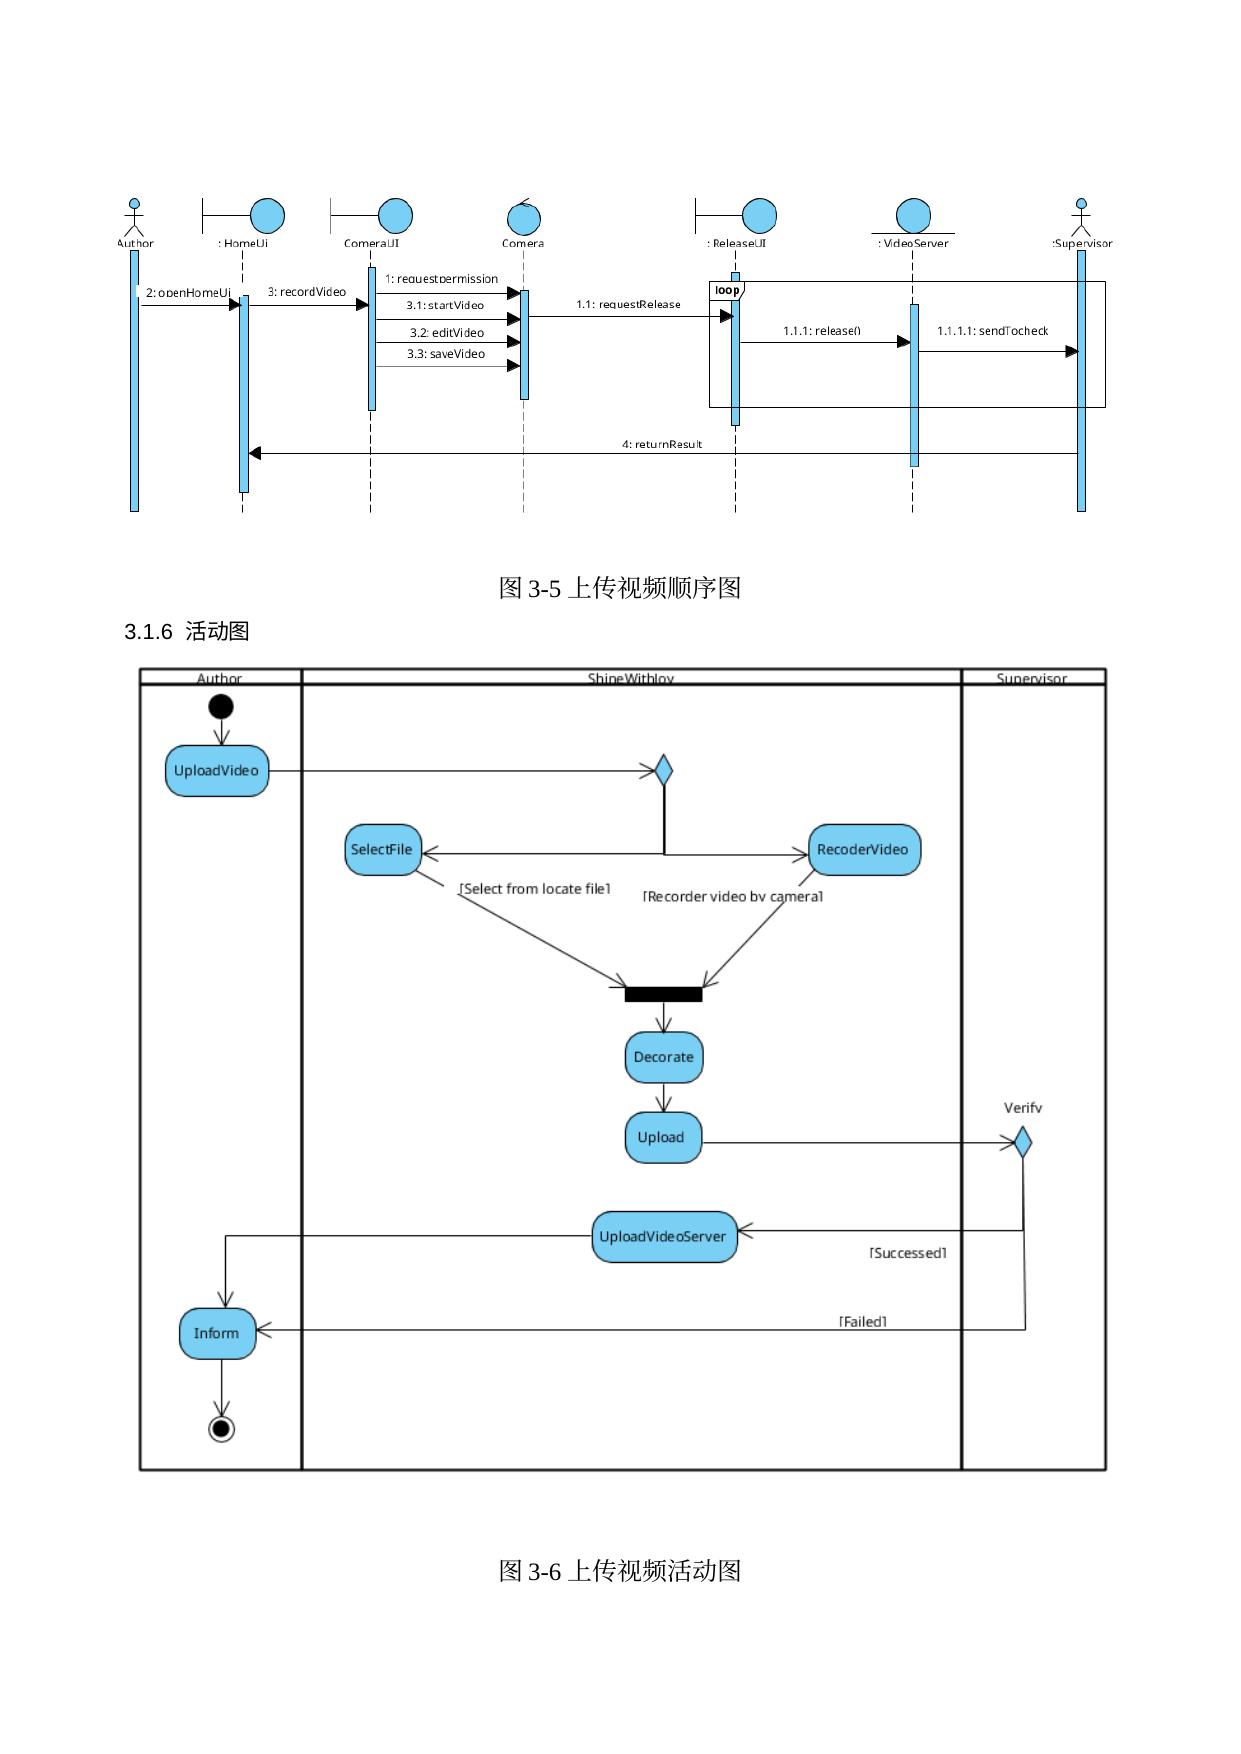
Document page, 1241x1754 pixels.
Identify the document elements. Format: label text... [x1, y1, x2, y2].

picture [118, 187, 1123, 526]
text 图3-5 上传视频顺序图 [118, 574, 1122, 603]
text 图3-6 上传视频活动图 [118, 1557, 1122, 1586]
subtitle 活动图 [118, 614, 1122, 646]
picture [118, 652, 1123, 1481]
